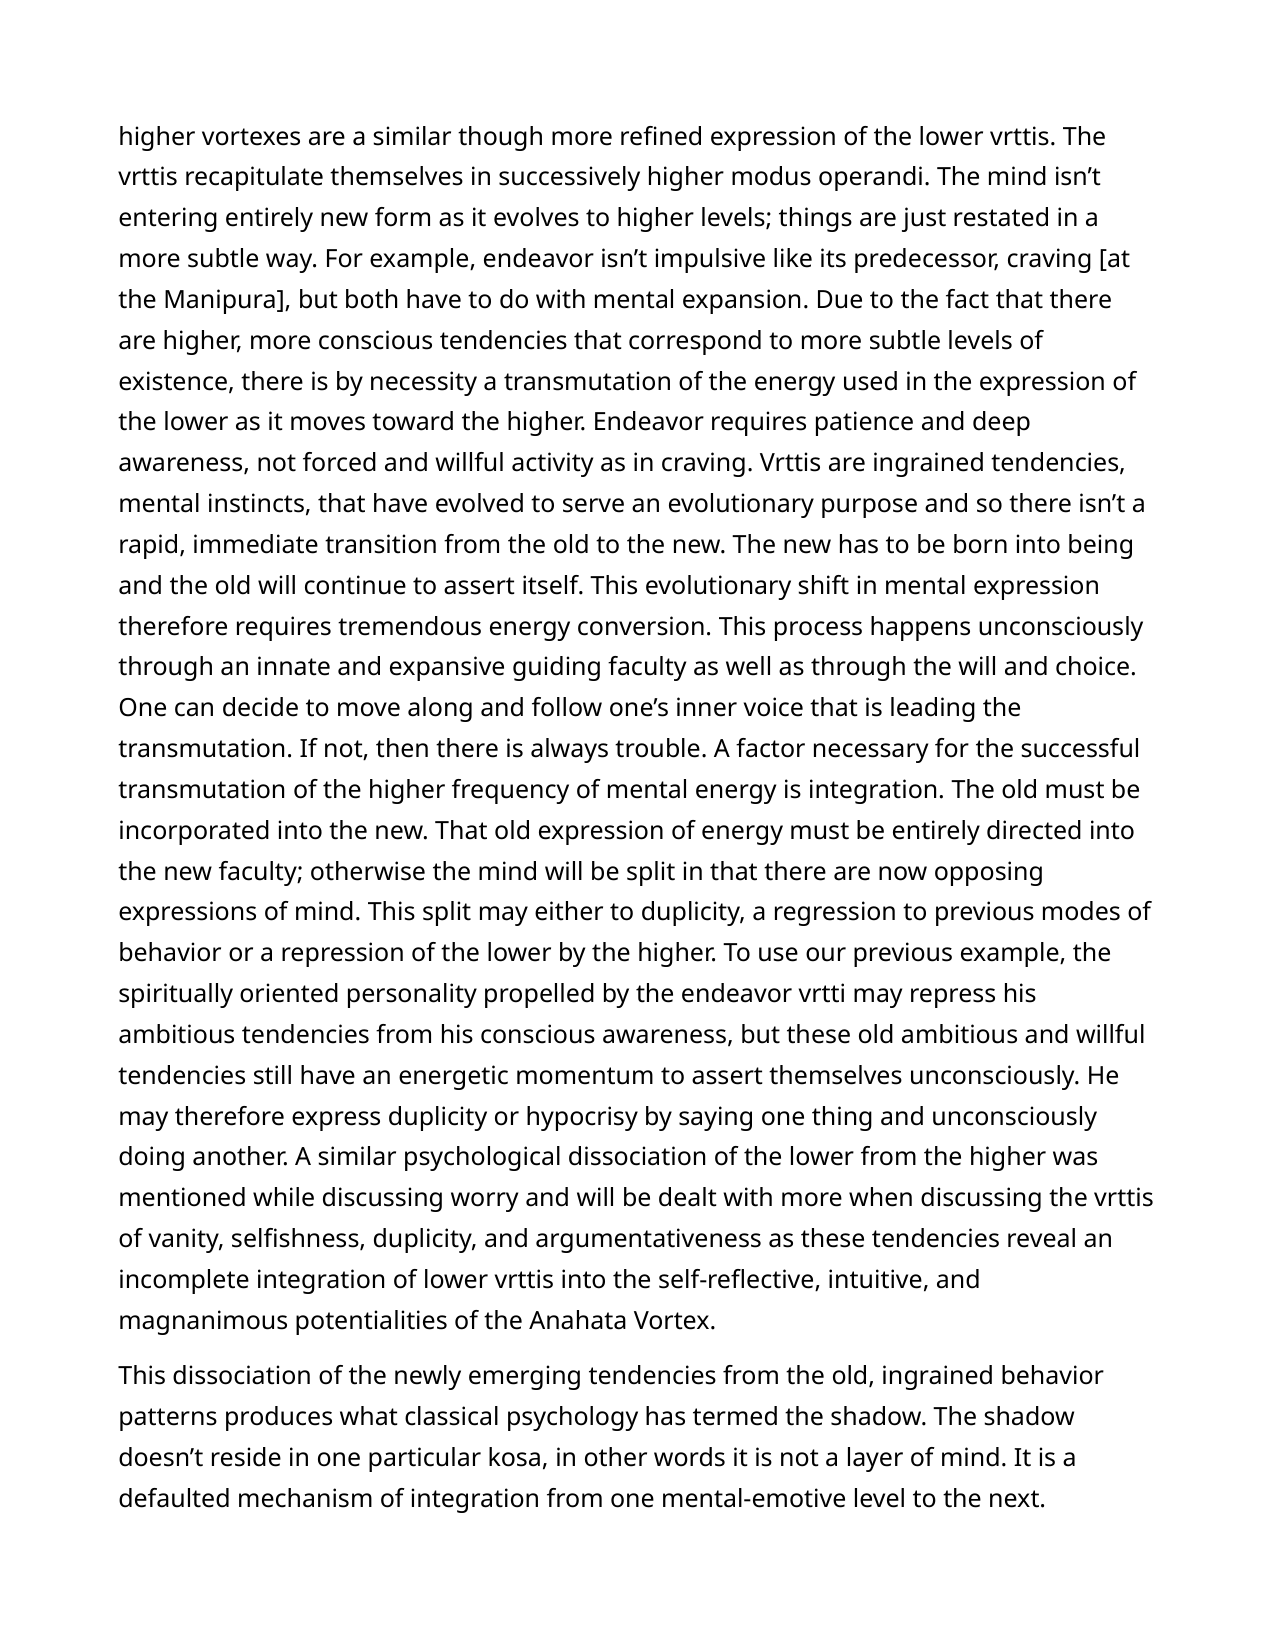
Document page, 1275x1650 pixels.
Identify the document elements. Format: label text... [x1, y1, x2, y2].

text This dissociation of the newly emerging tendencies from the old, ingrained behavior patterns produces what classical psychology has termed the shadow. The shadow doesn’t reside in one particular kosa, in other words it is not a layer of mind. It is a defaulted mechanism of integration from one mental-emotive level to the next. [118, 1358, 1157, 1514]
text higher vortexes are a similar though more refined expression of the lower vrttis. The vrttis recapitulate themselves in successively higher modus operandi. The mind isn’t entering entirely new form as it evolves to higher levels; things are just restated in a more subtle way. For example, endeavor isn’t impulsive like its predecessor, craving [at the Manipura], but both have to do with mental expansion. Due to the fact that there are higher, more conscious tendencies that correspond to more subtle levels of existence, there is by necessity a transmutation of the energy used in the expression of the lower as it moves toward the higher. Endeavor requires patience and deep awareness, not forced and willful activity as in craving. Vrttis are ingrained tendencies, mental instincts, that have evolved to serve an evolutionary purpose and so there isn’t a rapid, immediate transition from the old to the new. The new has to be born into being and the old will continue to assert itself. This evolutionary shift in mental expression therefore requires tremendous energy conversion. This process happens unconsciously through an innate and expansive guiding faculty as well as through the will and choice. One can decide to move along and follow one’s inner voice that is leading the transmutation. If not, then there is always trouble. A factor necessary for the successful transmutation of the higher frequency of mental energy is integration. The old must be incorporated into the new. That old expression of energy must be entirely directed into the new faculty; otherwise the mind will be split in that there are now opposing expressions of mind. This split may either to duplicity, a regression to previous modes of behavior or a repression of the lower by the higher. To use our previous example, the spiritually oriented personality propelled by the endeavor vrtti may repress his ambitious tendencies from his conscious awareness, but these old ambitious and willful tendencies still have an energetic momentum to assert themselves unconsciously. He may therefore express duplicity or hypocrisy by saying one thing and unconsciously doing another. A similar psychological dissociation of the lower from the higher was mentioned while discussing worry and will be dealt with more when discussing the vrttis of vanity, selfishness, duplicity, and argumentativeness as these tendencies reveal an incomplete integration of lower vrttis into the self-reflective, intuitive, and magnanimous potentialities of the Anahata Vortex. [118, 118, 1157, 1336]
